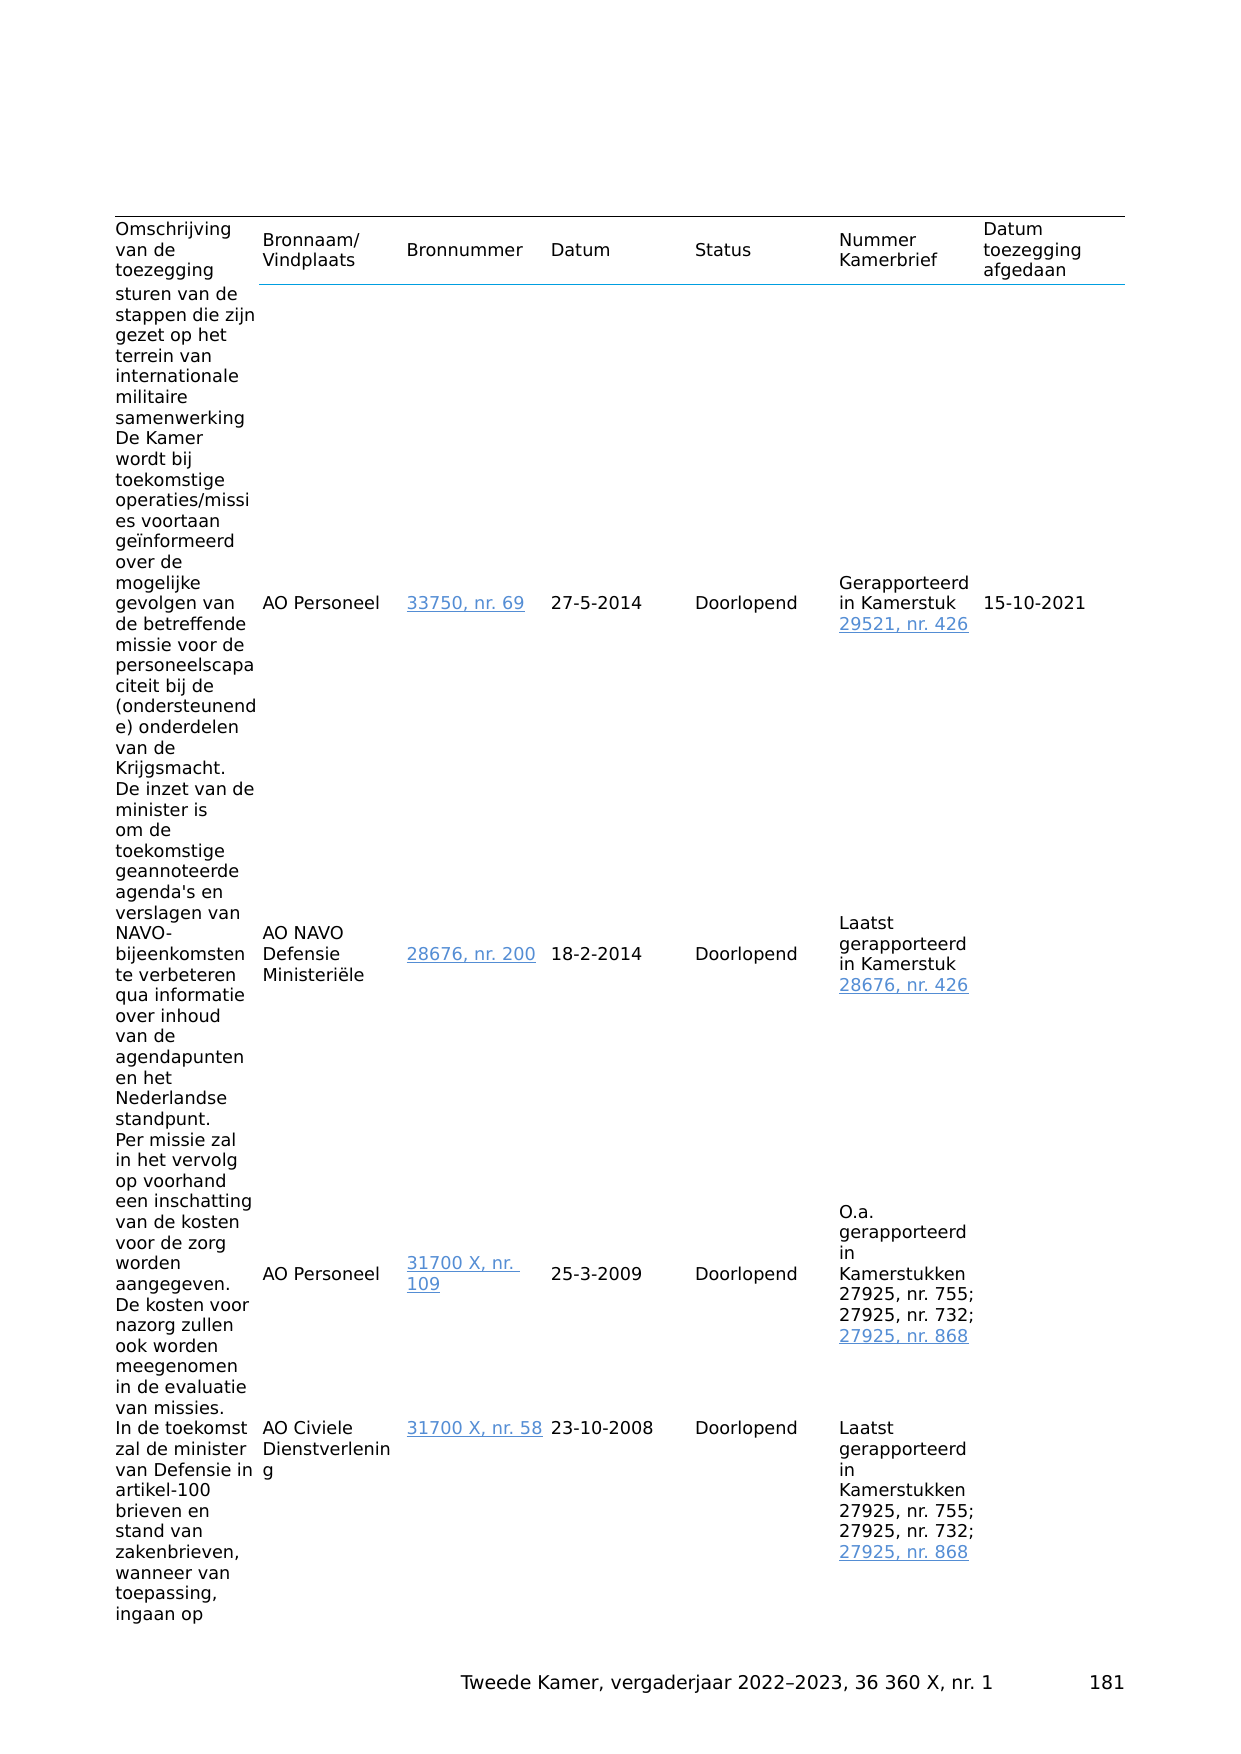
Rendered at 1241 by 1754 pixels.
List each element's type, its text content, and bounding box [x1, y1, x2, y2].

table_cell [548, 285, 692, 428]
table_cell Status [692, 217, 836, 284]
table_cell [836, 285, 980, 428]
table_cell 31700 X, nr. 58 [404, 1418, 548, 1624]
table_cell [980, 779, 1125, 1129]
table_cell 18-2-2014 [548, 779, 692, 1129]
table_cell AO NAVO Defensie Ministeriële [259, 779, 403, 1129]
table_cell AO Civiele Dienstverlening [259, 1418, 403, 1624]
table_cell Nummer Kamerbrief [836, 217, 980, 284]
table_cell Doorlopend [692, 428, 836, 779]
table_cell [692, 285, 836, 428]
table_cell 27-5-2014 [548, 428, 692, 779]
table_cell Omschrijving van de toezegging [115, 217, 259, 284]
table_cell Datum toezegging afgedaan [980, 217, 1125, 284]
table_cell 23-10-2008 [548, 1418, 692, 1624]
table_cell 31700 X, nr. 109 [404, 1130, 548, 1418]
table_cell Datum [548, 217, 692, 284]
table_cell AO Personeel [259, 1130, 403, 1418]
table_cell Doorlopend [692, 1130, 836, 1418]
table_cell [980, 1418, 1125, 1624]
table_cell Per missie zal in het vervolg op voorhand een inschatting van de kosten voor de zorg worden aangegeven. De kosten voor nazorg zullen ook worden meegenomen in de evaluatie van missies. [115, 1130, 259, 1418]
table_cell [259, 285, 403, 428]
table_cell 33750, nr. 69 [404, 428, 548, 779]
table_cell sturen van de stappen die zijn gezet op het terrein van internationale militaire samenwerking [115, 284, 259, 428]
table_cell 28676, nr. 200 [404, 779, 548, 1129]
table_header Tabel 50 Overzicht toezeggingen [115, 191, 1125, 216]
table_cell 25-3-2009 [548, 1130, 692, 1418]
table_cell Laatst gerapporteerd in Kamerstuk 28676, nr. 426 [836, 779, 980, 1129]
table_cell [980, 1130, 1125, 1418]
table_cell 15-10-2021 [980, 428, 1125, 779]
table_cell O.a. gerapporteerd in Kamerstukken 27925, nr. 755; 27925, nr. 732; 27925, nr. 868 [836, 1130, 980, 1418]
table_cell De inzet van de minister is om de toekomstige geannoteerde agenda's en verslagen van NAVO-bijeenkomsten te verbeteren qua informatie over inhoud van de agendapunten en het Nederlandse standpunt. [115, 779, 259, 1129]
table_cell [980, 285, 1125, 428]
table_cell Doorlopend [692, 779, 836, 1129]
table_cell Doorlopend [692, 1418, 836, 1624]
table_cell Bronnaam/ Vindplaats [259, 217, 403, 284]
table_cell Gerapporteerd in Kamerstuk 29521, nr. 426 [836, 428, 980, 779]
table_cell [404, 285, 548, 428]
table_cell Laatst gerapporteerd in Kamerstukken 27925, nr. 755; 27925, nr. 732; 27925, nr. 868 [836, 1418, 980, 1624]
table_cell AO Personeel [259, 428, 403, 779]
table_cell De Kamer wordt bij toekomstige operaties/missies voortaan geïnformeerd over de mogelijke gevolgen van de betreffende missie voor de personeelscapaciteit bij de (ondersteunende) onderdelen van de Krijgsmacht. [115, 428, 259, 779]
table_cell In de toekomst zal de minister van Defensie in artikel-100 brieven en stand van zakenbrieven, wanneer van toepassing, ingaan op [115, 1418, 259, 1624]
table_cell Bronnummer [404, 217, 548, 284]
